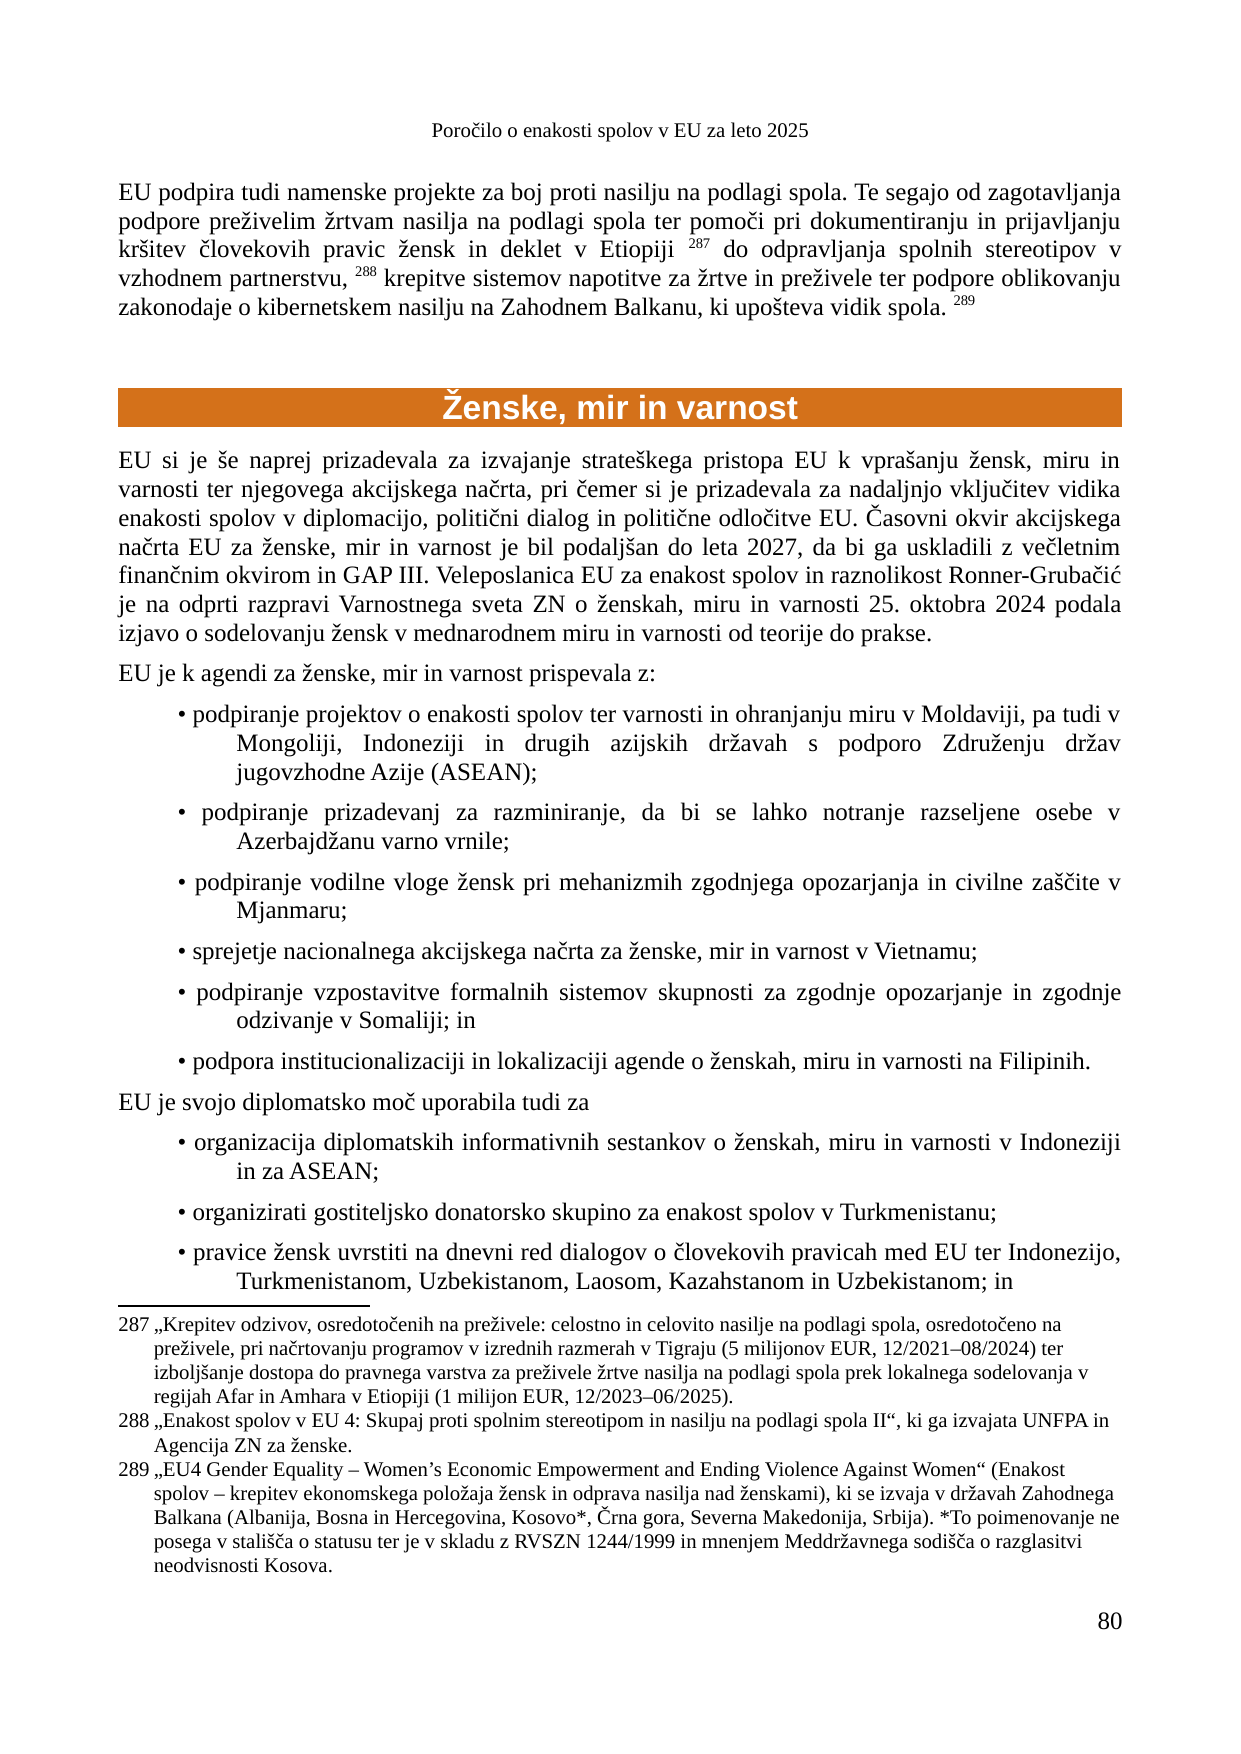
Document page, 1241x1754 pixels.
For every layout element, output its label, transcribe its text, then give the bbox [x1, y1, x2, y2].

text • podpiranje projektov o enakosti spolov ter varnosti in ohranjanju miru v Moldaviji, pa tudi v Mongoliji, Indoneziji in drugih azijskih državah s podporo Združenju držav jugovzhodne Azije (ASEAN); [177, 699, 1122, 785]
text „Krepitev odzivov, osredotočenih na preživele: celostno in celovito nasilje na podlagi spola, osredotočeno na preživele, pri načrtovanju programov v izrednih razmerah v Tigraju (5 milijonov EUR, 12/2021–08/2024) ter izboljšanje dostopa do pravnega varstva za preživele žrtve nasilja na podlagi spola prek lokalnega sodelovanja v regijah Afar in Amhara v Etiopiji (1 milijon EUR, 12/2023–06/2025). [118, 1312, 1122, 1408]
text EU je svojo diplomatsko moč uporabila tudi za [118, 1087, 1122, 1115]
text EU je k agendi za ženske, mir in varnost prispevala z: [118, 658, 1122, 687]
text • podpiranje prizadevanj za razminiranje, da bi se lahko notranje razseljene osebe v Azerbajdžanu varno vrnile; [177, 797, 1122, 855]
text • podpiranje vodilne vloge žensk pri mehanizmih zgodnjega opozarjanja in civilne zaščite v Mjanmaru; [177, 867, 1122, 924]
text • podpora institucionalizaciji in lokalizaciji agende o ženskah, miru in varnosti na Filipinih. [177, 1046, 1122, 1075]
subtitle Ženske, mir in varnost [118, 388, 1122, 427]
text EU podpira tudi namenske projekte za boj proti nasilju na podlagi spola. Te segajo od zagotavljanja podpore preživelim žrtvam nasilja na podlagi spola ter pomoči pri dokumentiranju in prijavljanju kršitev človekovih pravic žensk in deklet v Etiopiji do odpravljanja spolnih stereotipov v vzhodnem partnerstvu, krepitve sistemov napotitve za žrtve in preživele ter podpore oblikovanju zakonodaje o kibernetskem nasilju na Zahodnem Balkanu, ki upošteva vidik spola. [118, 177, 1122, 321]
text EU si je še naprej prizadevala za izvajanje strateškega pristopa EU k vprašanju žensk, miru in varnosti ter njegovega akcijskega načrta, pri čemer si je prizadevala za nadaljnjo vključitev vidika enakosti spolov v diplomacijo, politični dialog in politične odločitve EU. Časovni okvir akcijskega načrta EU za ženske, mir in varnost je bil podaljšan do leta 2027, da bi ga uskladili z večletnim finančnim okvirom in GAP III. Veleposlanica EU za enakost spolov in raznolikost Ronner-Grubačić je na odprti razpravi Varnostnega sveta ZN o ženskah, miru in varnosti 25. oktobra 2024 podala izjavo o sodelovanju žensk v mednarodnem miru in varnosti od teorije do prakse. [118, 445, 1122, 647]
text • pravice žensk uvrstiti na dnevni red dialogov o človekovih pravicah med EU ter Indonezijo, Turkmenistanom, Uzbekistanom, Laosom, Kazahstanom in Uzbekistanom; in [177, 1237, 1122, 1295]
text • podpiranje vzpostavitve formalnih sistemov skupnosti za zgodnje opozarjanje in zgodnje odzivanje v Somaliji; in [177, 977, 1122, 1034]
text „Enakost spolov v EU 4: Skupaj proti spolnim stereotipom in nasilju na podlagi spola II“, ki ga izvajata UNFPA in Agencija ZN za ženske. [118, 1408, 1122, 1457]
text • organizacija diplomatskih informativnih sestankov o ženskah, miru in varnosti v Indoneziji in za ASEAN; [177, 1127, 1122, 1185]
text • sprejetje nacionalnega akcijskega načrta za ženske, mir in varnost v Vietnamu; [177, 936, 1122, 965]
text • organizirati gostiteljsko donatorsko skupino za enakost spolov v Turkmenistanu; [177, 1197, 1122, 1225]
text „EU4 Gender Equality – Women’s Economic Empowerment and Ending Violence Against Women“ (Enakost spolov – krepitev ekonomskega položaja žensk in odprava nasilja nad ženskami), ki se izvaja v državah Zahodnega Balkana (Albanija, Bosna in Hercegovina, Kosovo*, Črna gora, Severna Makedonija, Srbija). *To poimenovanje ne posega v stališča o statusu ter je v skladu z RVSZN 1244/1999 in mnenjem Meddržavnega sodišča o razglasitvi neodvisnosti Kosova. [118, 1457, 1122, 1577]
